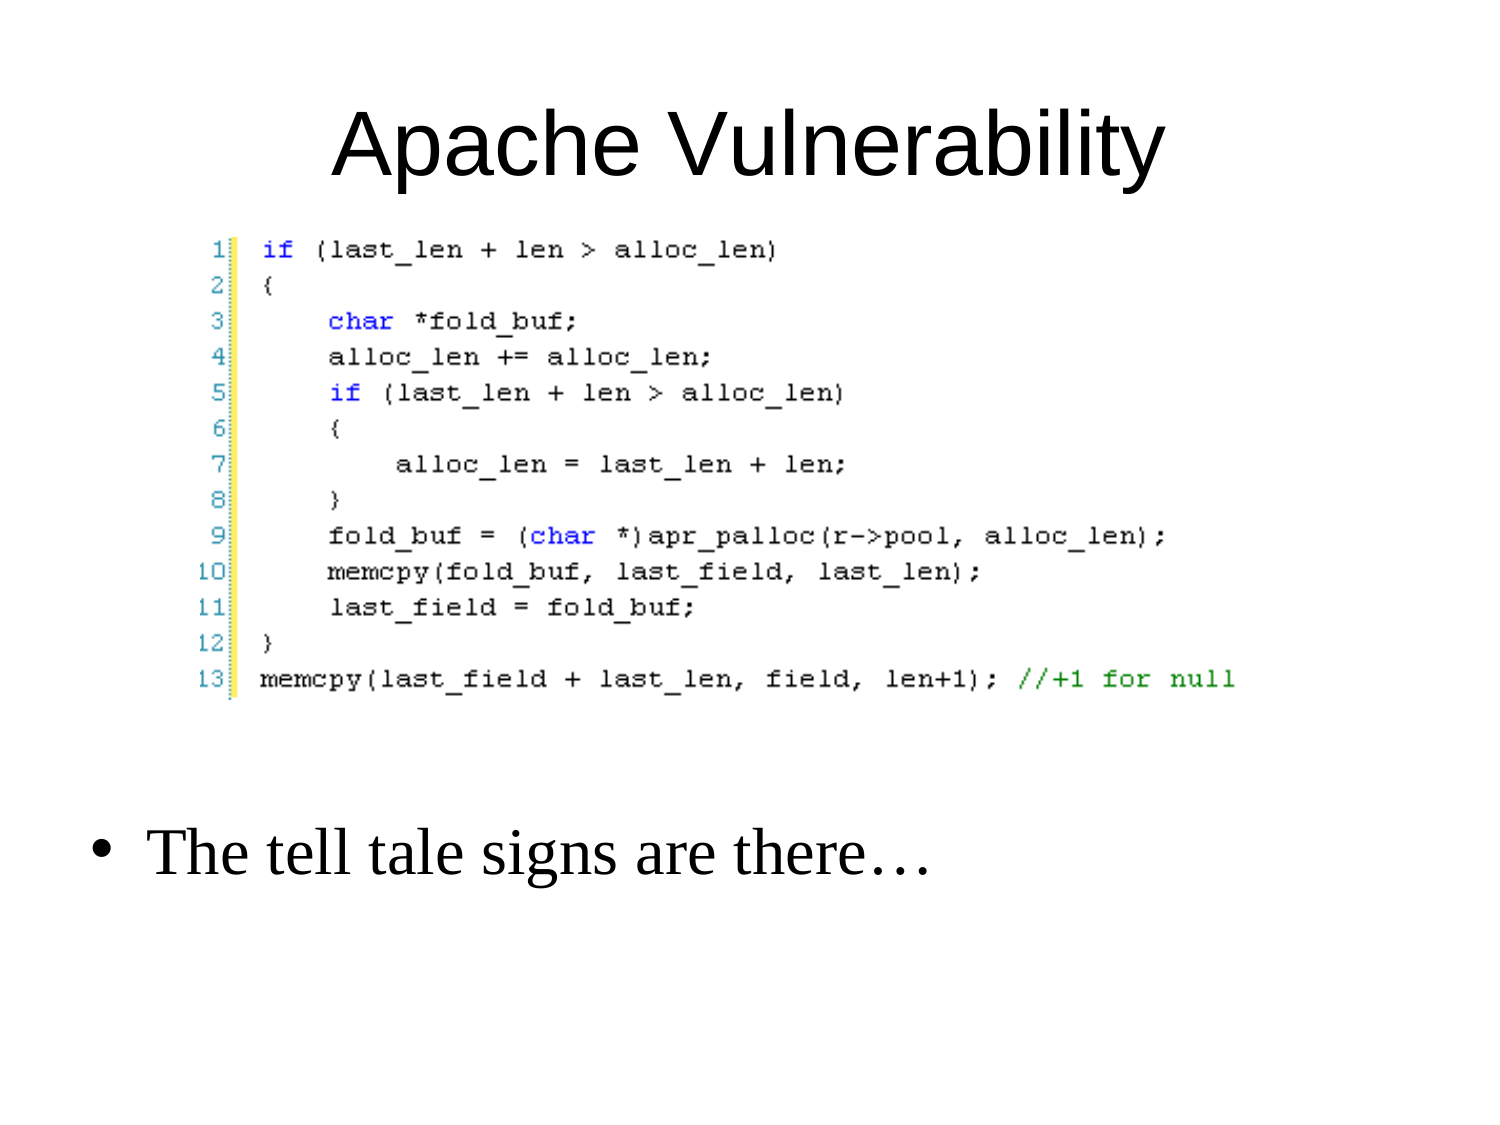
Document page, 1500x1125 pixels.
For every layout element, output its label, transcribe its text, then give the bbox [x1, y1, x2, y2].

title Apache Vulnerability [75, 45, 1426, 233]
picture [200, 237, 1260, 700]
list The tell tale signs are there… [75, 800, 1426, 1006]
